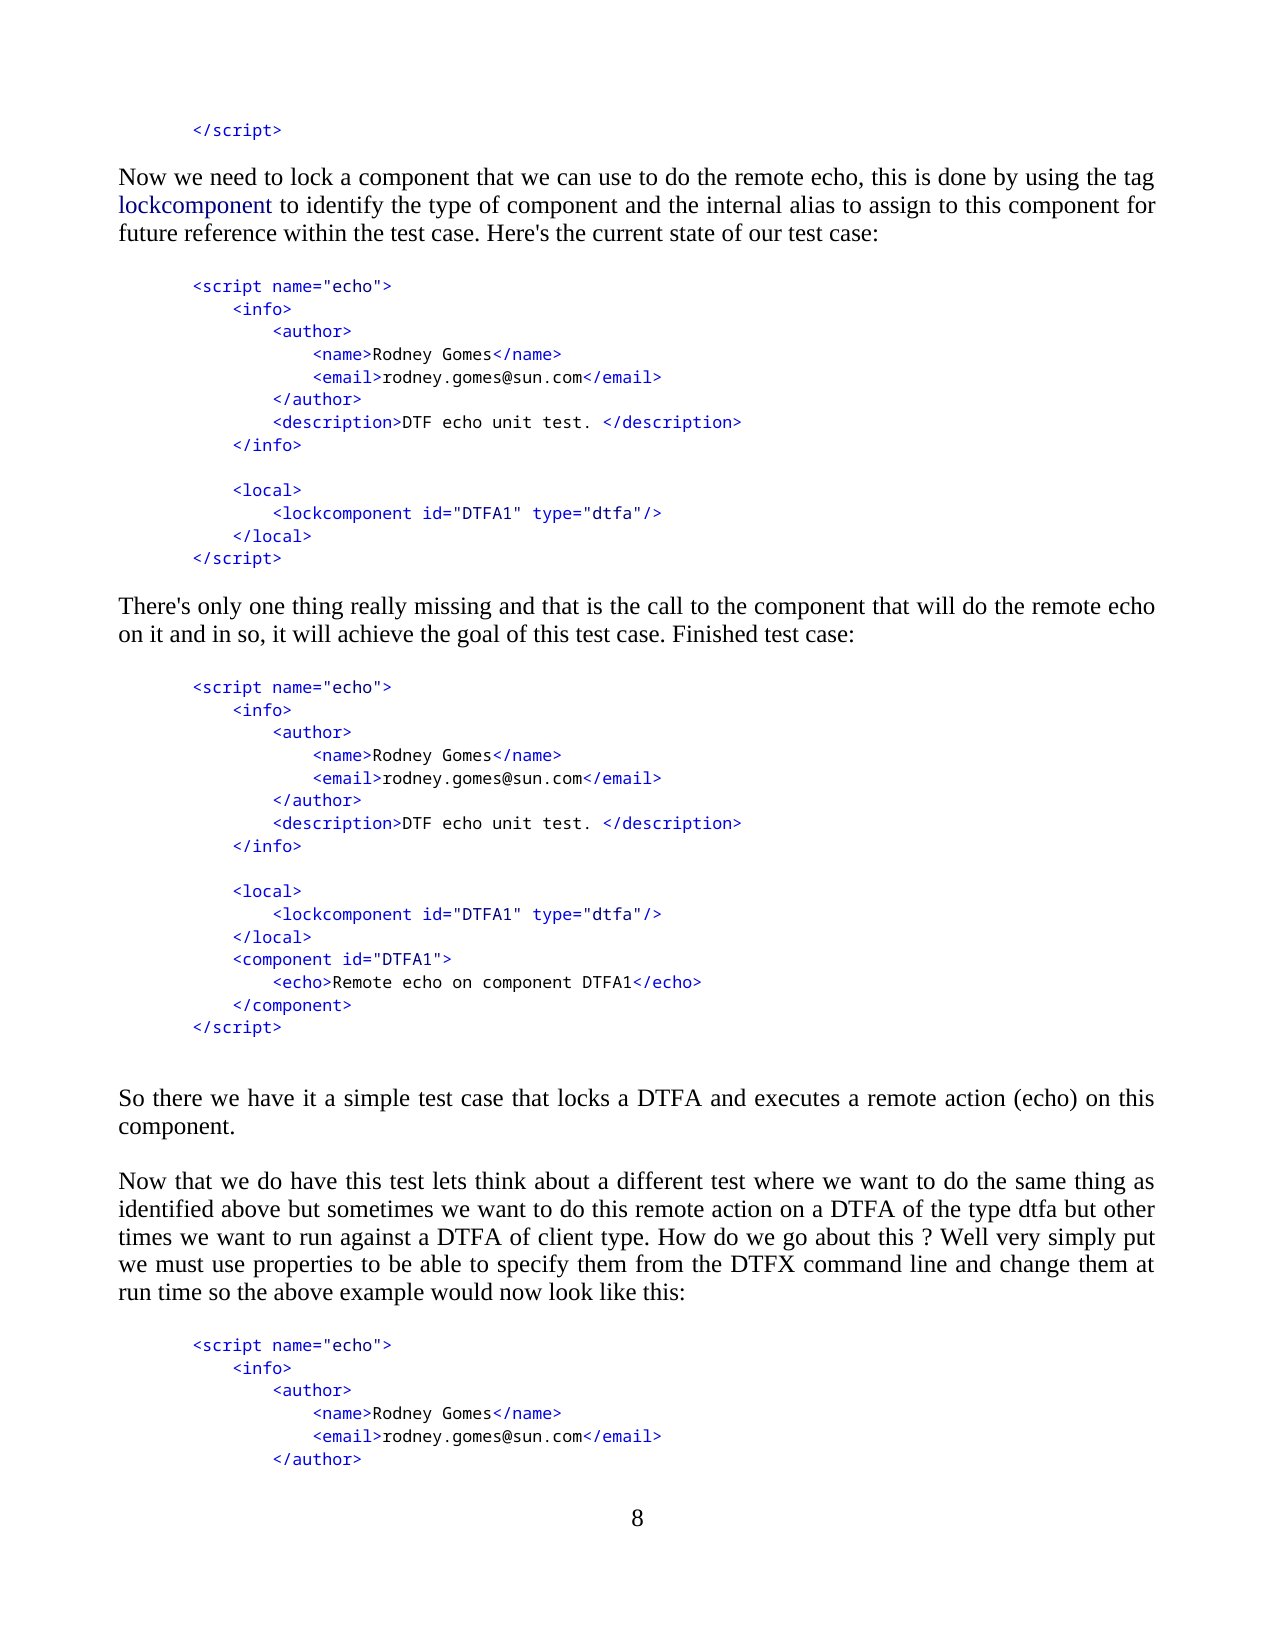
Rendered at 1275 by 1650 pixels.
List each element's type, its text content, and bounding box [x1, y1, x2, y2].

text <email>rodney.gomes@sun.com</email> [192, 766, 1157, 789]
text <lockcomponent id="DTFA1" type="dtfa"/> [192, 902, 1157, 925]
text </local> [192, 925, 1157, 948]
text </component> [192, 993, 1157, 1016]
text <author> [192, 320, 1157, 342]
text Now that we do have this test lets think about a different test where we want to do the same thing as identified above but sometimes we want to do this remote action on a DTFA of the type dtfa but other times we want to run against a DTFA of client type. How do we go about this ? Well very simply put we must use properties to be able to specify them from the DTFX command line and change them at run time so the above example would now look like this: [118, 1167, 1157, 1306]
text </author> [192, 789, 1157, 812]
text <name>Rodney Gomes</name> [192, 743, 1157, 766]
text <info> [192, 297, 1157, 320]
text </script> [192, 547, 1157, 569]
text <local> [192, 479, 1157, 501]
text </info> [192, 834, 1157, 857]
text <name>Rodney Gomes</name> [192, 342, 1157, 365]
text </info> [192, 433, 1157, 456]
text <author> [192, 1379, 1157, 1402]
text </local> [192, 524, 1157, 547]
text <email>rodney.gomes@sun.com</email> [192, 1424, 1157, 1447]
text <description>DTF echo unit test. </description> [192, 411, 1157, 433]
text <script name="echo"> [192, 274, 1157, 297]
text <email>rodney.gomes@sun.com</email> [192, 365, 1157, 388]
text <author> [192, 721, 1157, 743]
text <name>Rodney Gomes</name> [192, 1402, 1157, 1424]
text <lockcomponent id="DTFA1" type="dtfa"/> [192, 501, 1157, 524]
text <info> [192, 698, 1157, 721]
text <description>DTF echo unit test. </description> [192, 812, 1157, 834]
text </script> [192, 1016, 1157, 1039]
text </author> [192, 1447, 1157, 1470]
text Now we need to lock a component that we can use to do the remote echo, this is done by using the tag lockcomponent to identify the type of component and the internal alias to assign to this component for future reference within the test case. Here's the current state of our test case: [118, 163, 1157, 247]
text <component id="DTFA1"> [192, 948, 1157, 971]
text <local> [192, 880, 1157, 902]
text <script name="echo"> [192, 1333, 1157, 1356]
text <script name="echo"> [192, 675, 1157, 698]
text So there we have it a simple test case that locks a DTFA and executes a remote action (echo) on this component. [118, 1084, 1157, 1139]
text </author> [192, 388, 1157, 411]
text <info> [192, 1356, 1157, 1379]
text <echo>Remote echo on component DTFA1</echo> [192, 971, 1157, 993]
text There's only one thing really missing and that is the call to the component that will do the remote echo on it and in so, it will achieve the goal of this test case. Finished test case: [118, 592, 1157, 648]
text </script> [192, 118, 1157, 141]
